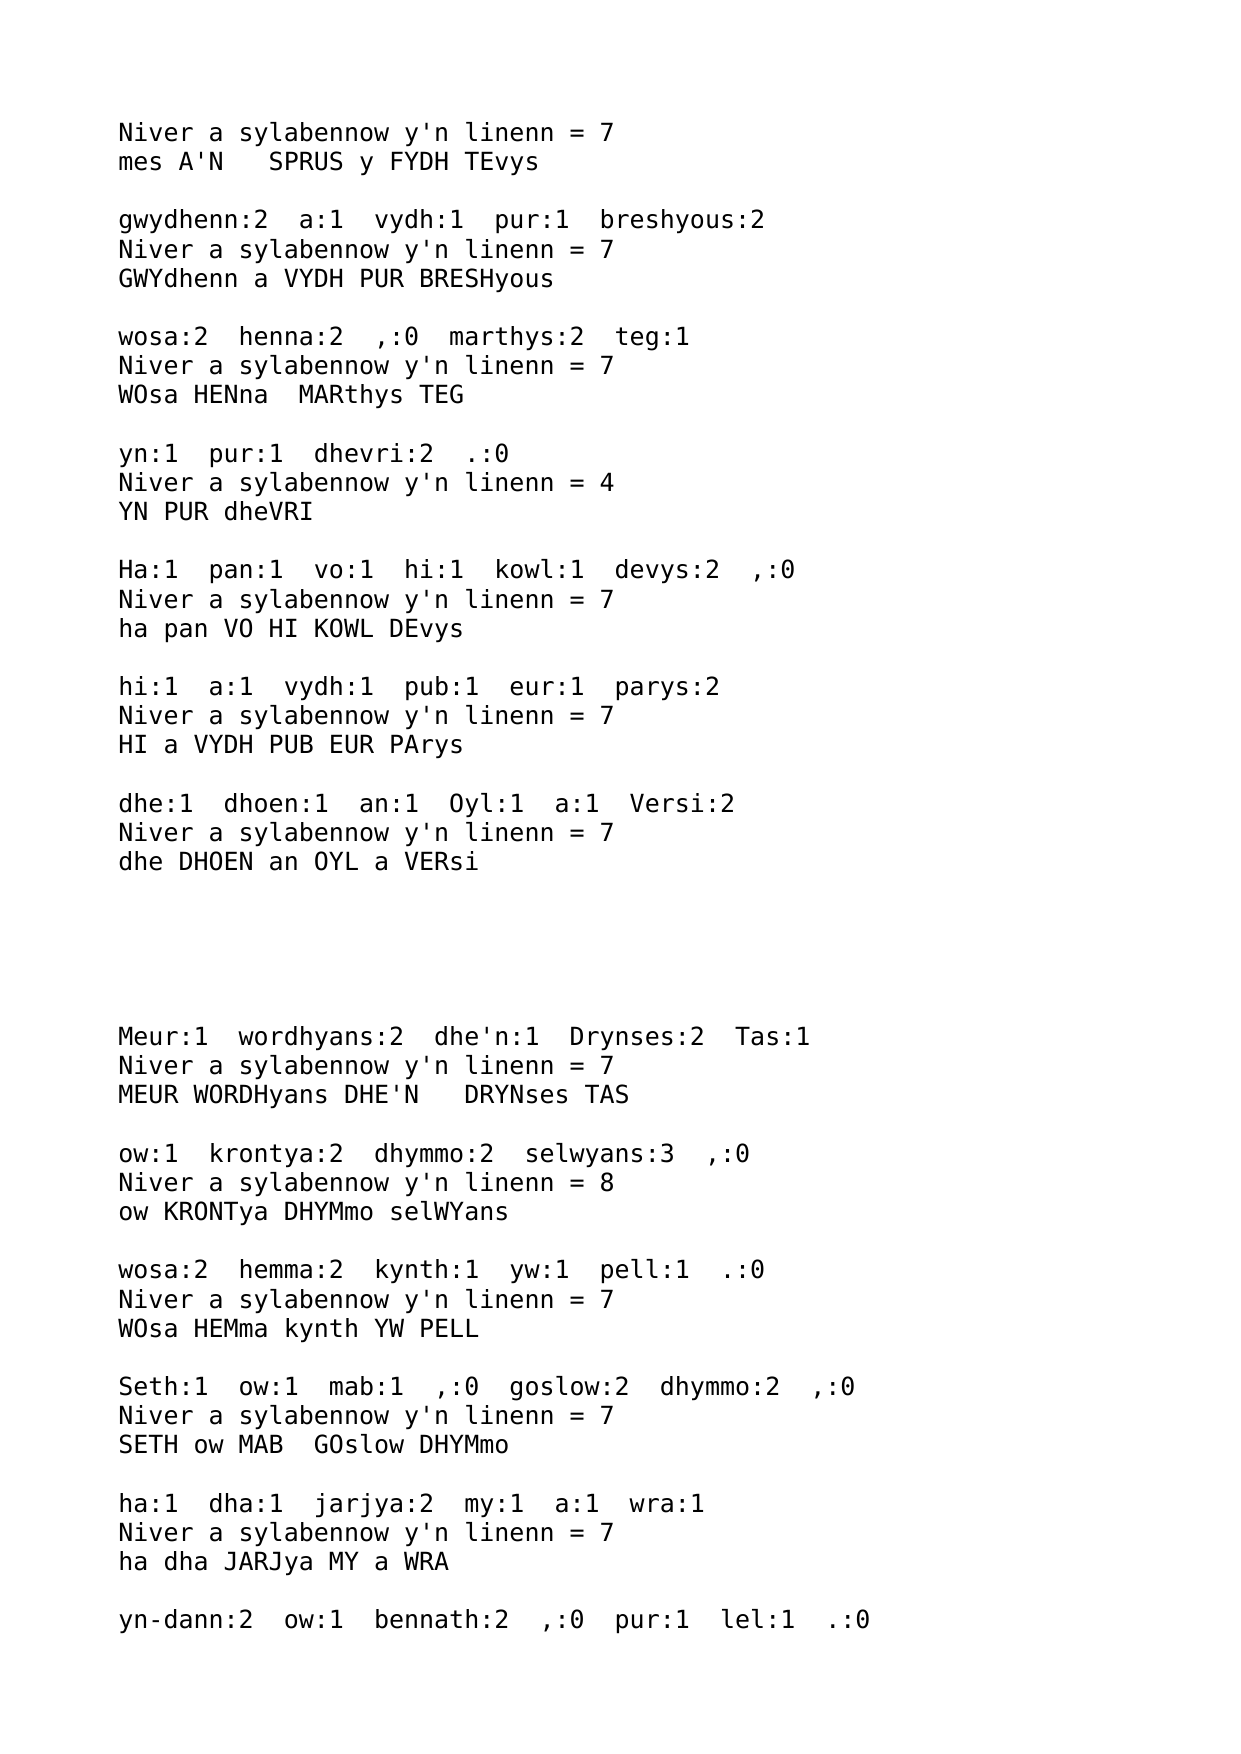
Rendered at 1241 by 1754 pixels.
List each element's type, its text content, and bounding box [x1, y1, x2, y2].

text GWYdhenn a VYDH PUR BRESHyous [118, 264, 1122, 293]
text hi:1 a:1 vydh:1 pub:1 eur:1 parys:2 [118, 672, 1122, 701]
text dhe DHOEN an OYL a VERsi [118, 847, 1122, 876]
text yn-dann:2 ow:1 bennath:2 ,:0 pur:1 lel:1 .:0 [118, 1606, 1122, 1635]
text Niver a sylabennow y'n linenn = 4 [118, 468, 1122, 497]
text Niver a sylabennow y'n linenn = 7 [118, 1285, 1122, 1314]
text ha pan VO HI KOWL DEvys [118, 614, 1122, 643]
text Meur:1 wordhyans:2 dhe'n:1 Drynses:2 Tas:1 [118, 1022, 1122, 1051]
text Niver a sylabennow y'n linenn = 8 [118, 1168, 1122, 1197]
text SETH ow MAB GOslow DHYMmo [118, 1431, 1122, 1460]
text gwydhenn:2 a:1 vydh:1 pur:1 breshyous:2 [118, 206, 1122, 235]
text Niver a sylabennow y'n linenn = 7 [118, 351, 1122, 381]
text Seth:1 ow:1 mab:1 ,:0 goslow:2 dhymmo:2 ,:0 [118, 1372, 1122, 1401]
text Niver a sylabennow y'n linenn = 7 [118, 701, 1122, 731]
text Niver a sylabennow y'n linenn = 7 [118, 1051, 1122, 1081]
text Niver a sylabennow y'n linenn = 7 [118, 118, 1122, 147]
text MEUR WORDHyans DHE'N DRYNses TAS [118, 1081, 1122, 1110]
text Ha:1 pan:1 vo:1 hi:1 kowl:1 devys:2 ,:0 [118, 556, 1122, 585]
text Niver a sylabennow y'n linenn = 7 [118, 235, 1122, 264]
text Niver a sylabennow y'n linenn = 7 [118, 1401, 1122, 1431]
text ow KRONTya DHYMmo selWYans [118, 1197, 1122, 1226]
text ha dha JARJya MY a WRA [118, 1547, 1122, 1576]
text YN PUR dheVRI [118, 497, 1122, 526]
text wosa:2 henna:2 ,:0 marthys:2 teg:1 [118, 322, 1122, 351]
text ow:1 krontya:2 dhymmo:2 selwyans:3 ,:0 [118, 1139, 1122, 1168]
text WOsa HEMma kynth YW PELL [118, 1314, 1122, 1343]
text yn:1 pur:1 dhevri:2 .:0 [118, 439, 1122, 468]
text Niver a sylabennow y'n linenn = 7 [118, 585, 1122, 614]
text wosa:2 hemma:2 kynth:1 yw:1 pell:1 .:0 [118, 1256, 1122, 1285]
text mes A'N SPRUS y FYDH TEvys [118, 147, 1122, 176]
text ha:1 dha:1 jarjya:2 my:1 a:1 wra:1 [118, 1489, 1122, 1518]
text dhe:1 dhoen:1 an:1 Oyl:1 a:1 Versi:2 [118, 789, 1122, 818]
text HI a VYDH PUB EUR PArys [118, 731, 1122, 760]
text Niver a sylabennow y'n linenn = 7 [118, 818, 1122, 847]
text WOsa HENna MARthys TEG [118, 381, 1122, 410]
text Niver a sylabennow y'n linenn = 7 [118, 1518, 1122, 1547]
